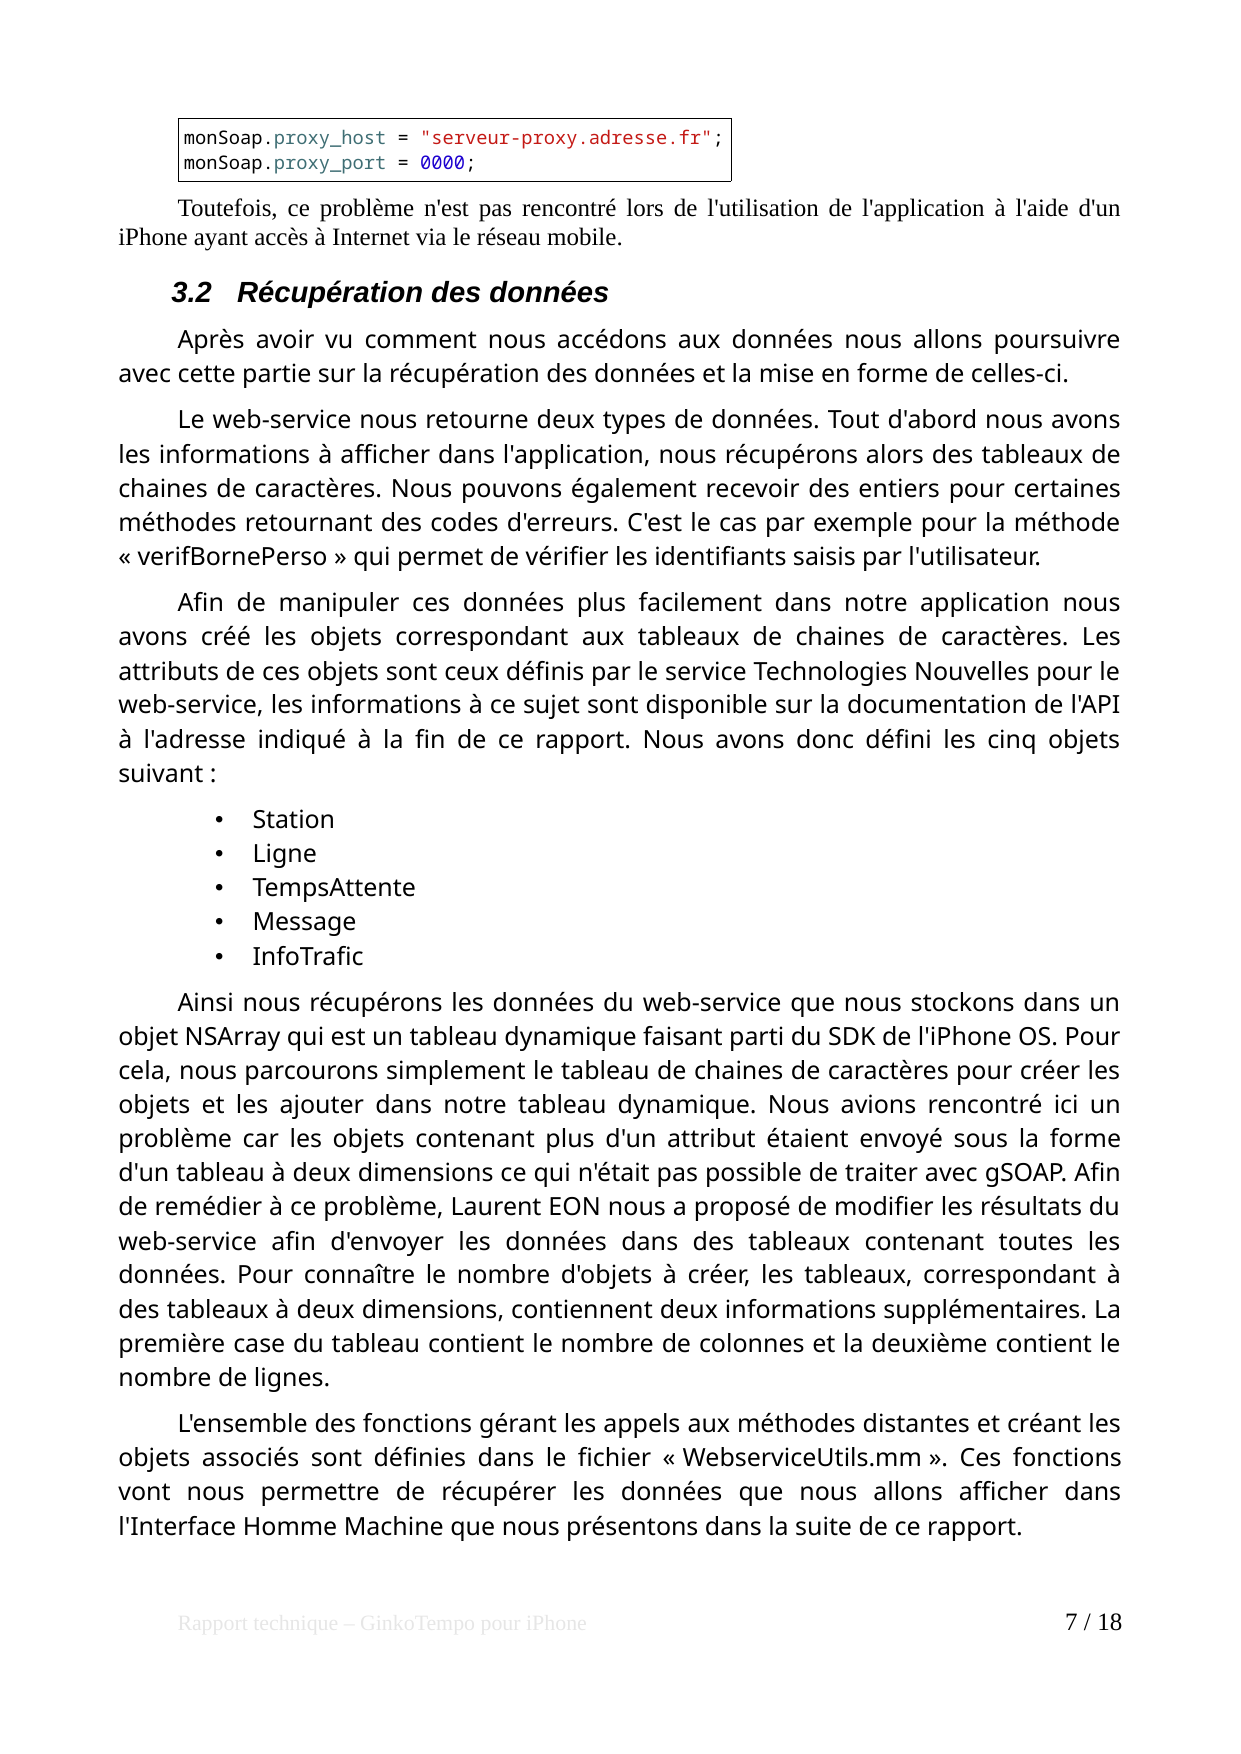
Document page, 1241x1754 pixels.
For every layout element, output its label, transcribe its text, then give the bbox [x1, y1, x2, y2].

list Message [215, 904, 1122, 938]
list TempsAttente [215, 870, 1122, 904]
subtitle Récupération des données [163, 276, 1122, 309]
text Ainsi nous récupérons les données du web-service que nous stockons dans un objet NSArray qui est un tableau dynamique faisant parti du SDK de l'iPhone OS. Pour cela, nous parcourons simplement le tableau de chaines de caractères pour créer les objets et les ajouter dans notre tableau dynamique. Nous avions rencontré ici un problème car les objets contenant plus d'un attribut étaient envoyé sous la forme d'un tableau à deux dimensions ce qui n'était pas possible de traiter avec gSOAP. Afin de remédier à ce problème, Laurent EON nous a proposé de modifier les résultats du web-service afin d'envoyer les données dans des tableaux contenant toutes les données. Pour connaître le nombre d'objets à créer, les tableaux, correspondant à des tableaux à deux dimensions, contiennent deux informations supplémentaires. La première case du tableau contient le nombre de colonnes et la deuxième contient le nombre de lignes. [118, 985, 1122, 1393]
text Toutefois, ce problème n'est pas rencontré lors de l'utilisation de l'application à l'aide d'un iPhone ayant accès à Internet via le réseau mobile. [118, 193, 1122, 251]
list InfoTrafic [215, 938, 1122, 972]
text Le web-service nous retourne deux types de données. Tout d'abord nous avons les informations à afficher dans l'application, nous récupérons alors des tableaux de chaines de caractères. Nous pouvons également recevoir des entiers pour certaines méthodes retournant des codes d'erreurs. C'est le cas par exemple pour la méthode « verifBornePerso » qui permet de vérifier les identifiants saisis par l'utilisateur. [118, 402, 1122, 572]
text Afin de manipuler ces données plus facilement dans notre application nous avons créé les objets correspondant aux tableaux de chaines de caractères. Les attributs de ces objets sont ceux définis par le service Technologies Nouvelles pour le web-service, les informations à ce sujet sont disponible sur la documentation de l'API à l'adresse indiqué à la fin de ce rapport. Nous avons donc défini les cinq objets suivant : [118, 585, 1122, 789]
list Ligne [215, 836, 1122, 870]
text L'ensemble des fonctions gérant les appels aux méthodes distantes et créant les objets associés sont définies dans le fichier « WebserviceUtils.mm ». Ces fonctions vont nous permettre de récupérer les données que nous allons afficher dans l'Interface Homme Machine que nous présentons dans la suite de ce rapport. [118, 1406, 1122, 1542]
list Station [215, 802, 1122, 836]
text monSoap.proxy_host = "serveur-proxy.adresse.fr"; monSoap.proxy_port = 0000; [179, 119, 731, 181]
text Après avoir vu comment nous accédons aux données nous allons poursuivre avec cette partie sur la récupération des données et la mise en forme de celles-ci. [118, 322, 1122, 390]
